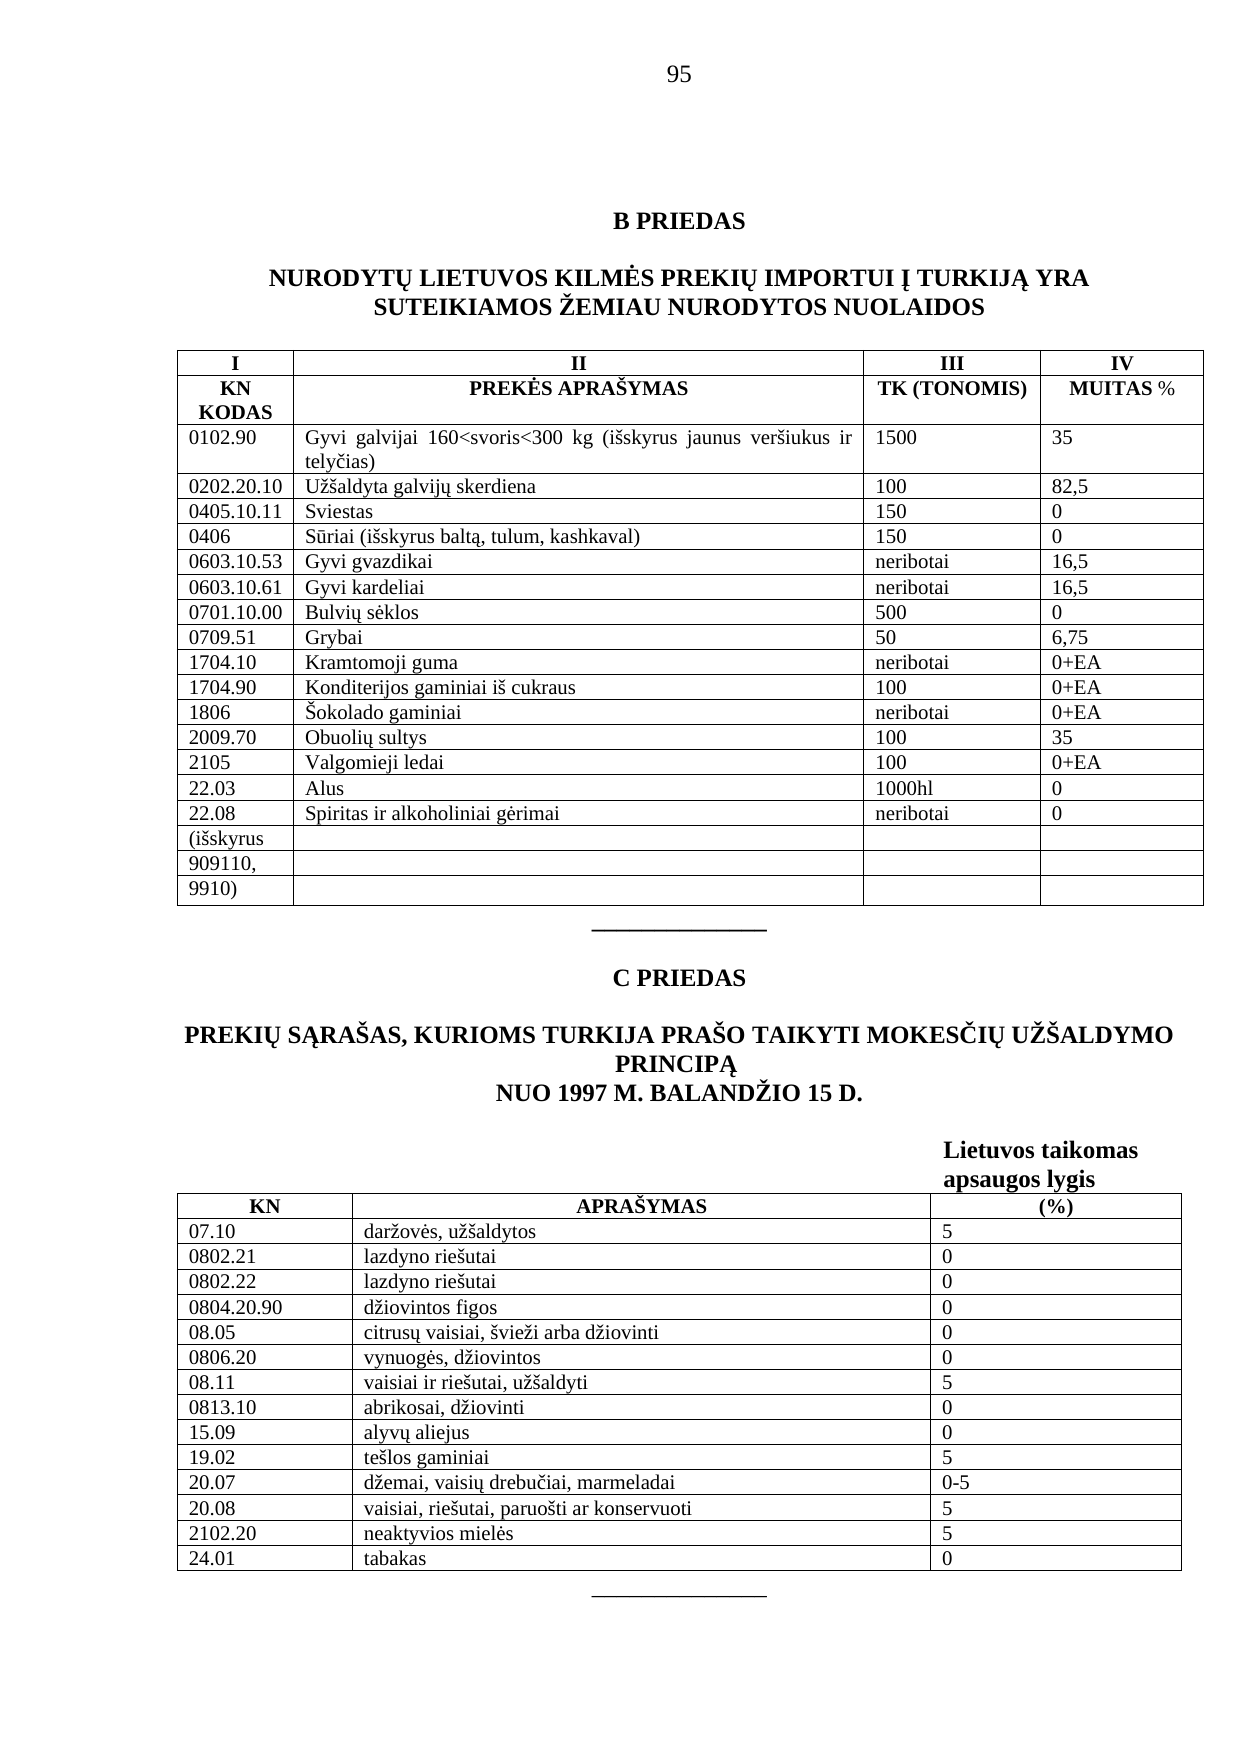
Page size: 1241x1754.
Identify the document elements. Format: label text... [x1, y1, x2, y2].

table_cell 5 [931, 1495, 1181, 1519]
table_cell 35 [1041, 725, 1203, 749]
table_cell [1041, 876, 1203, 904]
table_cell vaisiai, riešutai, paruošti ar konservuoti [353, 1495, 930, 1519]
text Nurodytų Lietuvos kilmės prekių importui į Turkiją yra suteikiamos žemiau nurodytos nuolaidos [177, 263, 1181, 321]
table_cell 0 [931, 1270, 1181, 1293]
table_cell Bulvių sėklos [294, 600, 863, 624]
table_cell neribotai [864, 575, 1040, 599]
table_cell neaktyvios mielės [353, 1521, 930, 1544]
table_cell [864, 851, 1040, 875]
table_cell 5 [931, 1219, 1181, 1243]
table_cell neribotai [864, 700, 1040, 724]
table_cell 5 [931, 1521, 1181, 1544]
table_cell 0804.20.90 [178, 1295, 352, 1319]
table_cell 0 [931, 1420, 1181, 1444]
table_cell 0603.10.61 [178, 575, 293, 599]
table_cell Spiritas ir alkoholiniai gėrimai [294, 801, 863, 824]
table_cell 82,5 [1041, 474, 1203, 498]
table_header (%) [931, 1194, 1181, 1218]
table_cell 0 [1041, 524, 1203, 548]
table_cell Užšaldyta galvijų skerdiena [294, 474, 863, 498]
table_cell 0 [931, 1295, 1181, 1319]
table_cell 100 [864, 750, 1040, 774]
table_cell 0701.10.00 [178, 600, 293, 624]
table_cell citrusų vaisiai, švieži arba džiovinti [353, 1320, 930, 1344]
table_cell 0802.22 [178, 1270, 352, 1293]
table_cell 35 [1041, 425, 1203, 473]
table_cell 500 [864, 600, 1040, 624]
text C Priedas [177, 963, 1181, 992]
table_cell 22.03 [178, 775, 293, 799]
table_cell 50 [864, 625, 1040, 649]
table_header APRAŠYMAS [353, 1194, 930, 1218]
table_cell 6,75 [1041, 625, 1203, 649]
table_cell 07.10 [178, 1219, 352, 1243]
text apsaugos lygis [177, 1164, 1181, 1193]
table_header III [864, 351, 1040, 375]
table_cell 08.11 [178, 1370, 352, 1394]
text NUO 1997 M. BALANDŽIO 15 D. [177, 1078, 1181, 1107]
table_cell [294, 826, 863, 850]
table_cell PREKĖS APRAŠYMAS [294, 376, 863, 424]
table_cell 0+EA [1041, 700, 1203, 724]
table_cell Alus [294, 775, 863, 799]
table_header II [294, 351, 863, 375]
table_cell daržovės, užšaldytos [353, 1219, 930, 1243]
table_cell 150 [864, 499, 1040, 523]
table_cell 1806 [178, 700, 293, 724]
table_cell 5 [931, 1445, 1181, 1469]
table_cell 0 [931, 1320, 1181, 1344]
table_cell 20.07 [178, 1470, 352, 1494]
table_cell 0 [931, 1395, 1181, 1419]
table_cell 1000hl [864, 775, 1040, 799]
table_cell Gyvi kardeliai [294, 575, 863, 599]
table_cell 0405.10.11 [178, 499, 293, 523]
table_cell 100 [864, 474, 1040, 498]
table_cell 0+EA [1041, 675, 1203, 699]
table_cell 0 [1041, 600, 1203, 624]
table_cell abrikosai, džiovinti [353, 1395, 930, 1419]
table_cell lazdyno riešutai [353, 1244, 930, 1268]
table_cell TK (TONOMIS) [864, 376, 1040, 424]
table_cell 150 [864, 524, 1040, 548]
table_cell džemai, vaisių drebučiai, marmeladai [353, 1470, 930, 1494]
table_cell KN KODAS [178, 376, 293, 424]
text ______________ [177, 906, 1181, 934]
table_cell Gyvi galvijai 160<svoris<300 kg (išskyrus jaunus veršiukus ir telyčias) [294, 425, 863, 473]
table_cell 0802.21 [178, 1244, 352, 1268]
table_cell alyvų aliejus [353, 1420, 930, 1444]
table_cell (išskyrus [178, 826, 293, 850]
table_header KN [178, 1194, 352, 1218]
table_cell Šokolado gaminiai [294, 700, 863, 724]
table_cell MUITAS % [1041, 376, 1203, 424]
text Lietuvos taikomas [177, 1136, 1181, 1164]
table_cell 1704.90 [178, 675, 293, 699]
table_cell 0 [1041, 499, 1203, 523]
table_cell Kramtomoji guma [294, 650, 863, 674]
table_cell 0102.90 [178, 425, 293, 473]
table_cell 100 [864, 725, 1040, 749]
table_cell 0813.10 [178, 1395, 352, 1419]
table_header IV [1041, 351, 1203, 375]
table_cell džiovintos figos [353, 1295, 930, 1319]
table_cell 0603.10.53 [178, 550, 293, 573]
table_cell 0 [931, 1345, 1181, 1369]
table_cell 0406 [178, 524, 293, 548]
table_cell 0-5 [931, 1470, 1181, 1494]
table_cell 0 [931, 1546, 1181, 1570]
table_cell Gyvi gvazdikai [294, 550, 863, 573]
table_cell [864, 826, 1040, 850]
table_cell 909110, [178, 851, 293, 875]
table_cell 2009.70 [178, 725, 293, 749]
text PREKIŲ SĄRAŠAS, KURIOMS TURKIJA PRAŠO TAIKYTI MOKESČIŲ UŽŠALDYMO PRINCIPĄ [177, 1021, 1181, 1078]
table_cell vynuogės, džiovintos [353, 1345, 930, 1369]
table_cell Sviestas [294, 499, 863, 523]
table_cell Valgomieji ledai [294, 750, 863, 774]
table_cell 19.02 [178, 1445, 352, 1469]
table_cell tešlos gaminiai [353, 1445, 930, 1469]
table_cell 5 [931, 1370, 1181, 1394]
table_cell 15.09 [178, 1420, 352, 1444]
table_cell 2102.20 [178, 1521, 352, 1544]
table_cell 0+EA [1041, 750, 1203, 774]
table_cell 1704.10 [178, 650, 293, 674]
table_cell 0 [1041, 775, 1203, 799]
table_cell 0 [1041, 801, 1203, 824]
table_cell 100 [864, 675, 1040, 699]
table_cell [294, 876, 863, 904]
table_cell [1041, 851, 1203, 875]
table_cell vaisiai ir riešutai, užšaldyti [353, 1370, 930, 1394]
table_cell [864, 876, 1040, 904]
table_header I [178, 351, 293, 375]
table_cell 0202.20.10 [178, 474, 293, 498]
table_cell 2105 [178, 750, 293, 774]
table_cell 0709.51 [178, 625, 293, 649]
table_cell 20.08 [178, 1495, 352, 1519]
table_cell Grybai [294, 625, 863, 649]
table_cell 16,5 [1041, 550, 1203, 573]
text ______________ [177, 1571, 1181, 1599]
table_cell Konditerijos gaminiai iš cukraus [294, 675, 863, 699]
table_cell [1041, 826, 1203, 850]
table_cell 24.01 [178, 1546, 352, 1570]
table_cell 0 [931, 1244, 1181, 1268]
table_cell 1500 [864, 425, 1040, 473]
table_cell neribotai [864, 650, 1040, 674]
text B PRIEDAS [177, 206, 1181, 235]
table_cell [294, 851, 863, 875]
table_cell 0806.20 [178, 1345, 352, 1369]
table_cell tabakas [353, 1546, 930, 1570]
table_cell Obuolių sultys [294, 725, 863, 749]
table_cell neribotai [864, 801, 1040, 824]
table_cell 16,5 [1041, 575, 1203, 599]
table_cell 9910) [178, 876, 293, 904]
table_cell 22.08 [178, 801, 293, 824]
table_cell lazdyno riešutai [353, 1270, 930, 1293]
table_cell 0+EA [1041, 650, 1203, 674]
table_cell neribotai [864, 550, 1040, 573]
table_cell 08.05 [178, 1320, 352, 1344]
table_cell Sūriai (išskyrus baltą, tulum, kashkaval) [294, 524, 863, 548]
